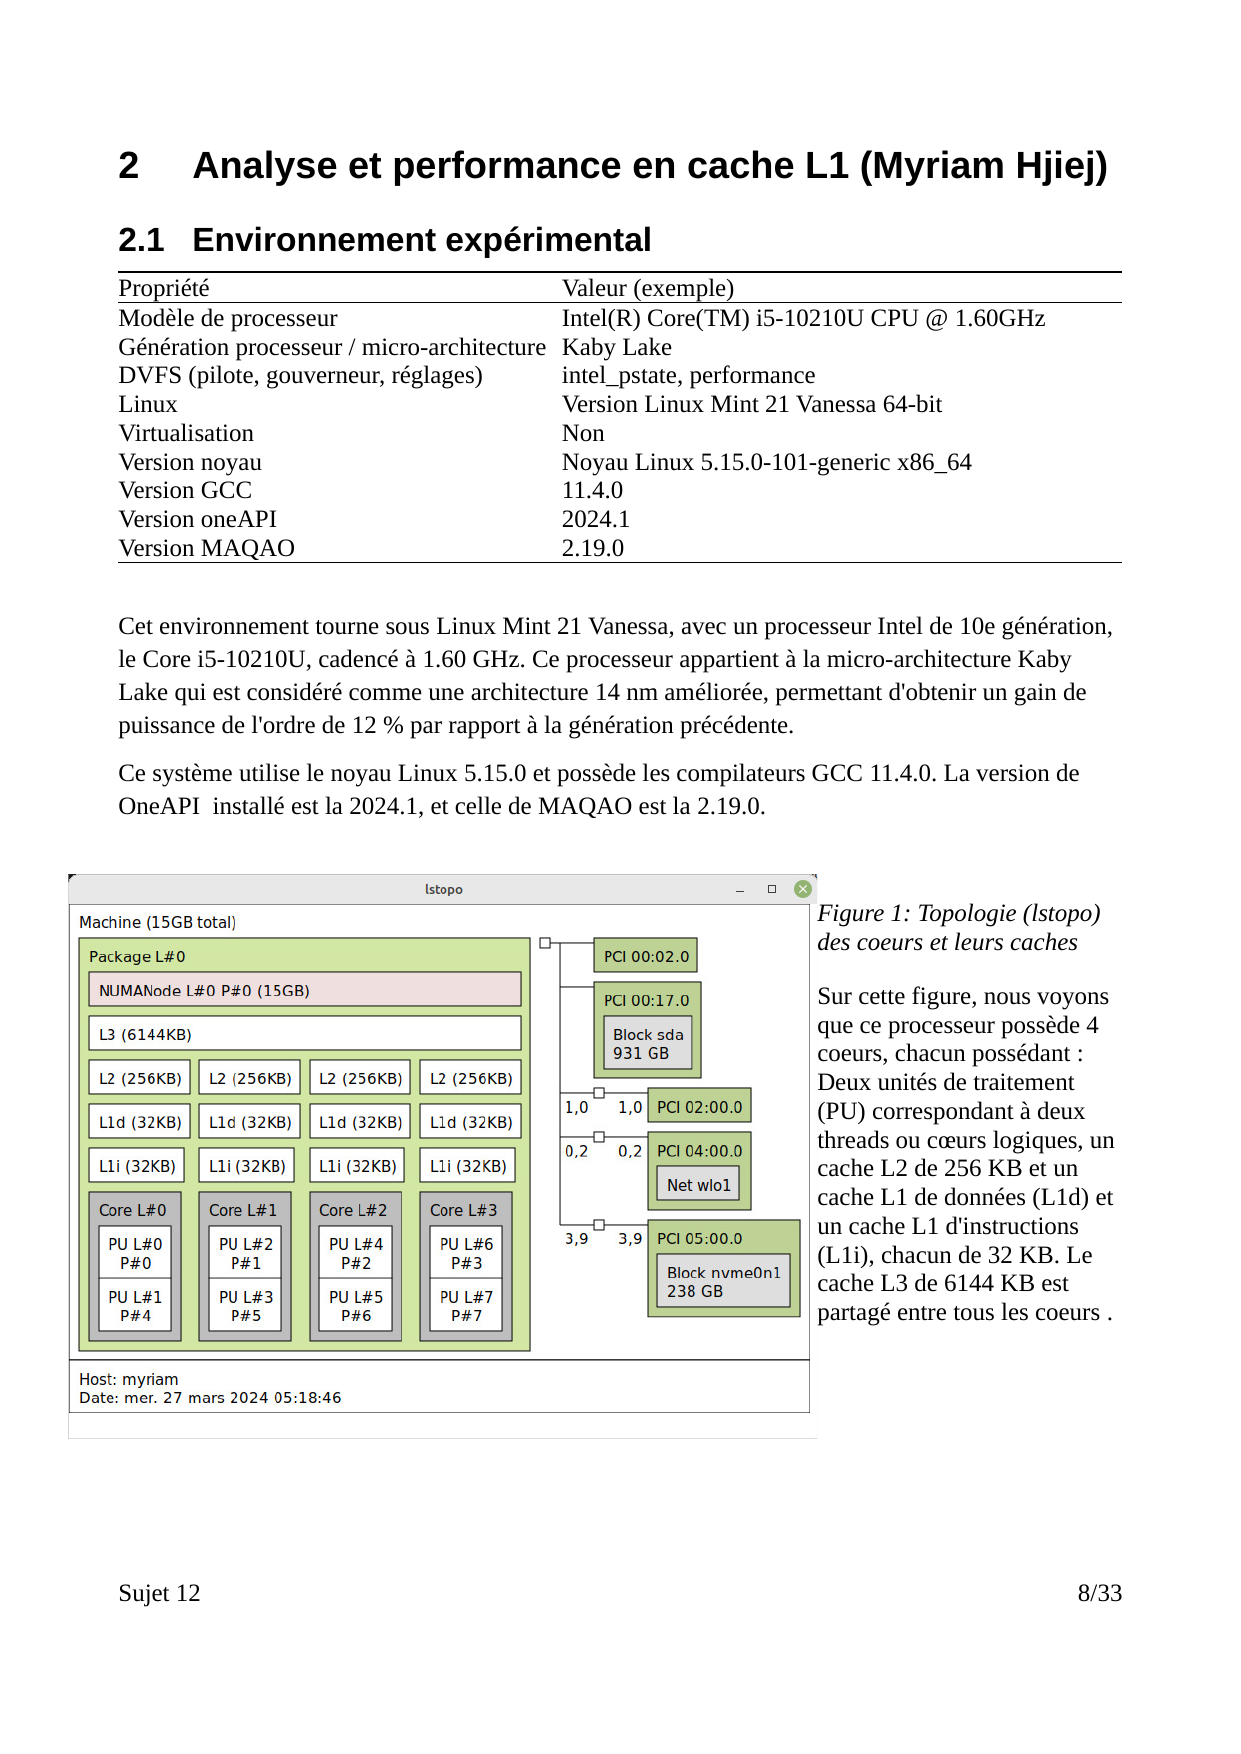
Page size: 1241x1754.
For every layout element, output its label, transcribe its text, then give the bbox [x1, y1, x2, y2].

text Ce système utilise le noyau Linux 5.15.0 et possède les compilateurs GCC 11.4.0. La version de OneAPI installé est la 2024.1, et celle de MAQAO est la 2.19.0. [118, 758, 1122, 819]
table_cell Version GCC [118, 476, 562, 504]
picture [68, 874, 818, 1439]
subtitle Analyse et performance en cache L1 (Myriam Hjiej) [118, 143, 1122, 187]
table_header Propriété [118, 273, 562, 302]
table_cell 2.19.0 [562, 533, 1122, 562]
table_cell Version MAQAO [118, 533, 562, 562]
table_cell Génération processeur / micro-architecture [118, 332, 562, 361]
table_cell Version Linux Mint 21 Vanessa 64-bit [562, 389, 1122, 418]
table_cell Noyau Linux 5.15.0-101-generic x86_64 [562, 447, 1122, 476]
table_cell 2024.1 [562, 504, 1122, 533]
table_cell Version noyau [118, 447, 562, 476]
table_header Valeur (exemple) [562, 273, 1122, 302]
table_cell Non [562, 418, 1122, 447]
table_cell Linux [118, 389, 562, 418]
table_cell Modèle de processeur [118, 303, 562, 332]
table_cell Version oneAPI [118, 504, 562, 533]
table_cell intel_pstate, performance [562, 361, 1122, 389]
subtitle Environnement expérimental [118, 220, 1122, 259]
table_cell 11.4.0 [562, 476, 1122, 504]
text Figure 1: Topologie (lstopo) des coeurs et leurs caches [818, 898, 1122, 956]
table_cell Kaby Lake [562, 332, 1122, 361]
text Sur cette figure, nous voyons que ce processeur possède 4 coeurs, chacun possédant : Deux unités de traitement (PU) correspondant à deux threads ou cœurs logiques, un cache L2 de 256 KB et un cache L1 de données (L1d) et un cache L1 d'instructions (L1i), chacun de 32 KB. Le cache L3 de 6144 KB est partagé entre tous les coeurs . [818, 981, 1122, 1326]
table_cell Virtualisation [118, 418, 562, 447]
text Cet environnement tourne sous Linux Mint 21 Vanessa, avec un processeur Intel de 10e génération, le Core i5-10210U, cadencé à 1.60 GHz. Ce processeur appartient à la micro-architecture Kaby Lake qui est considéré comme une architecture 14 nm améliorée, permettant d'obtenir un gain de puissance de l'ordre de 12 % par rapport à la génération précédente. [118, 611, 1122, 739]
table_cell DVFS (pilote, gouverneur, réglages) [118, 361, 562, 389]
table_cell Intel(R) Core(TM) i5-10210U CPU @ 1.60GHz [562, 303, 1122, 332]
